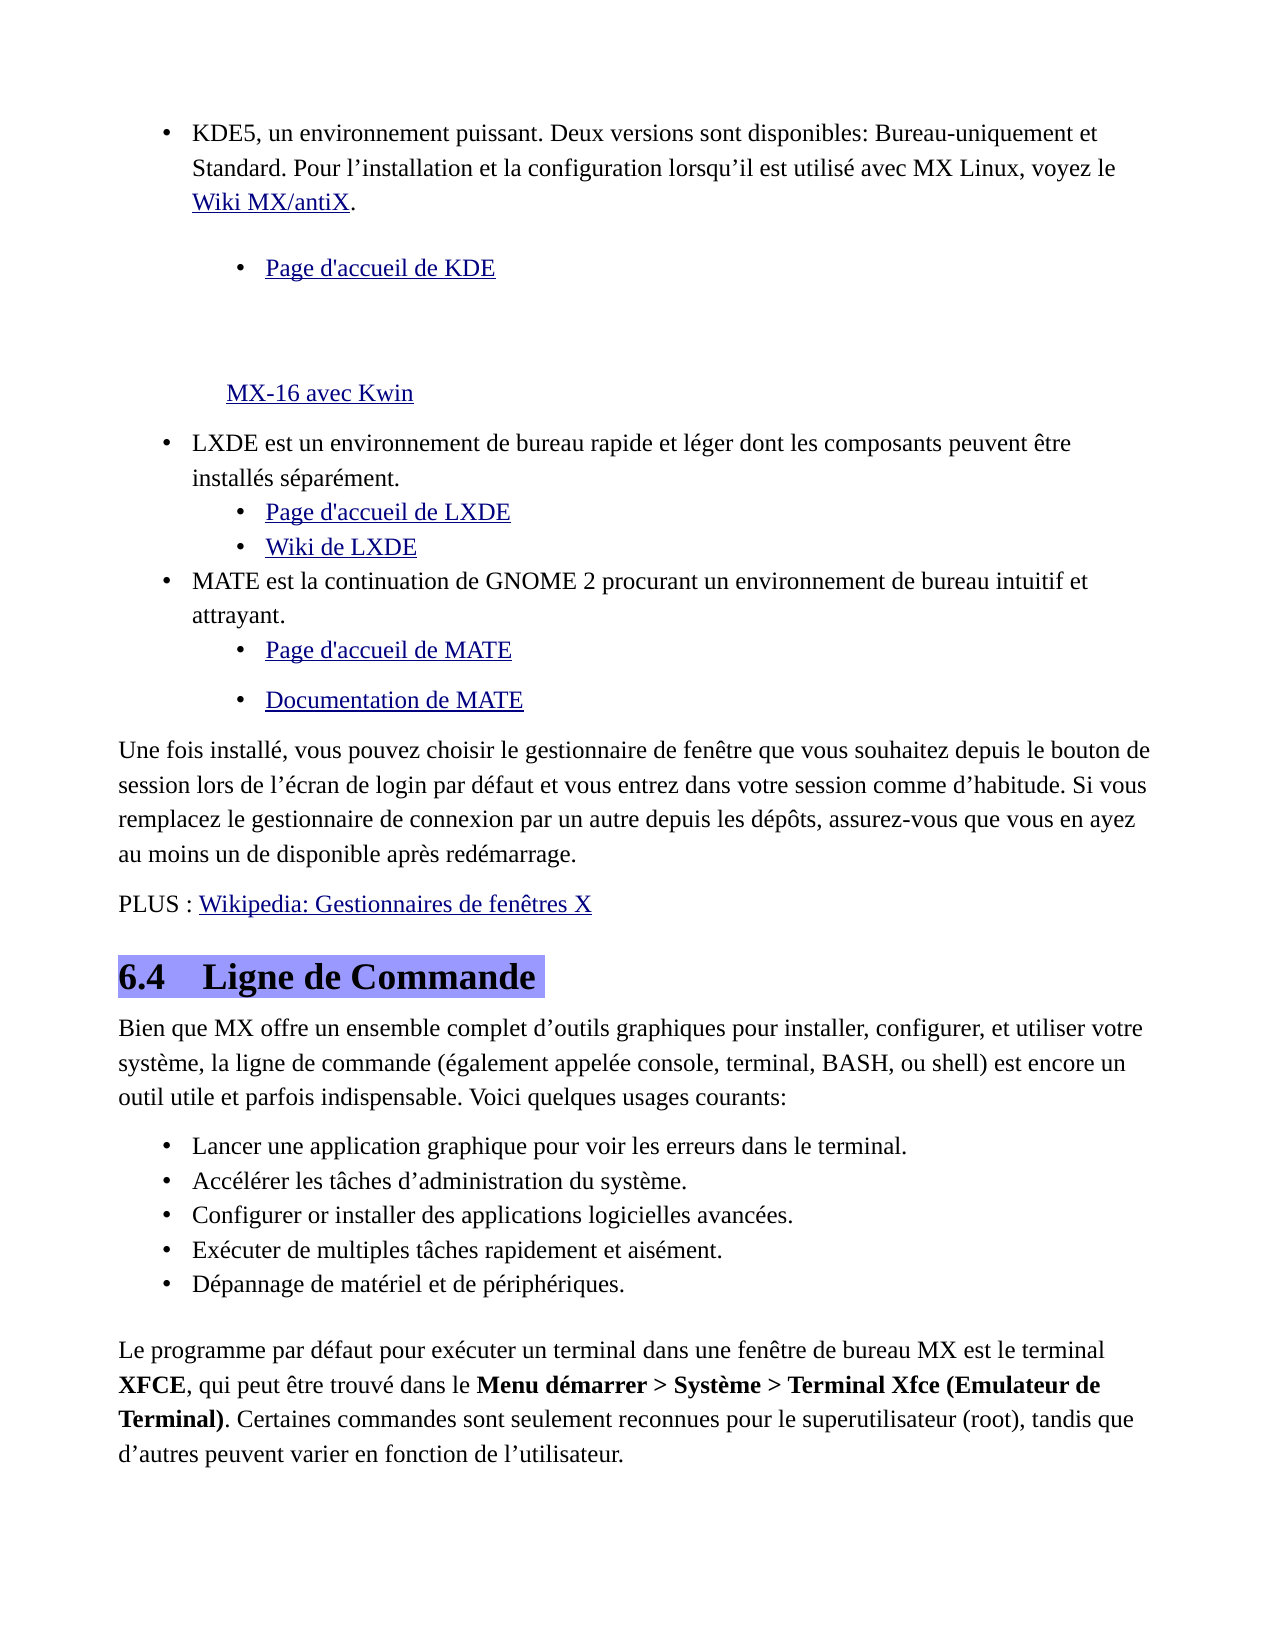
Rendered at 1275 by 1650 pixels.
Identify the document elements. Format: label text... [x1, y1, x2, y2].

list LXDE est un environnement de bureau rapide et léger dont les composants peuvent être installés séparément. [162, 428, 1157, 491]
text PLUS : Wikipedia: Gestionnaires de fenêtres X [118, 889, 1157, 917]
list Documentation de MATE [236, 685, 1157, 714]
list Page d'accueil de KDE [236, 253, 1157, 282]
list Page d'accueil de LXDE [236, 497, 1157, 526]
list Page d'accueil de MATE [236, 635, 1157, 664]
list Wiki de LXDE [236, 532, 1157, 560]
list Configurer or installer des applications logicielles avancées. [162, 1200, 1157, 1229]
text Bien que MX offre un ensemble complet d’outils graphiques pour installer, configurer, et utiliser votre système, la ligne de commande (également appelée console, terminal, BASH, ou shell) est encore un outil utile et parfois indispensable. Voici quelques usages courants: [118, 1013, 1157, 1111]
list Dépannage de matériel et de périphériques. [162, 1269, 1157, 1298]
list MATE est la continuation de GNOME 2 procurant un environnement de bureau intuitif et attrayant. [162, 566, 1157, 629]
text Le programme par défaut pour exécuter un terminal dans une fenêtre de bureau MX est le terminal XFCE, qui peut être trouvé dans le Menu démarrer > Système > Terminal Xfce (Emulateur de Terminal). Certaines commandes sont seulement reconnues pour le superutilisateur (root), tandis que d’autres peuvent varier en fonction de l’utilisateur. [118, 1335, 1157, 1467]
list KDE5, un environnement puissant. Deux versions sont disponibles: Bureau-uniquement et Standard. Pour l’installation et la configuration lorsqu’il est utilisé avec MX Linux, voyez le Wiki MX/antiX. [162, 118, 1157, 216]
text Une fois installé, vous pouvez choisir le gestionnaire de fenêtre que vous souhaitez depuis le bouton de session lors de l’écran de login par défaut et vous entrez dans votre session comme d’habitude. Si vous remplacez le gestionnaire de connexion par un autre depuis les dépôts, assurez-vous que vous en ayez au moins un de disponible après redémarrage. [118, 735, 1157, 867]
list Lancer une application graphique pour voir les erreurs dans le terminal. [162, 1131, 1157, 1160]
subtitle 6.4 Ligne de Commande [118, 954, 1157, 998]
list Exécuter de multiples tâches rapidement et aisément. [162, 1235, 1157, 1263]
text MX-16 avec Kwin [118, 318, 1157, 407]
list Accélérer les tâches d’administration du système. [162, 1166, 1157, 1194]
